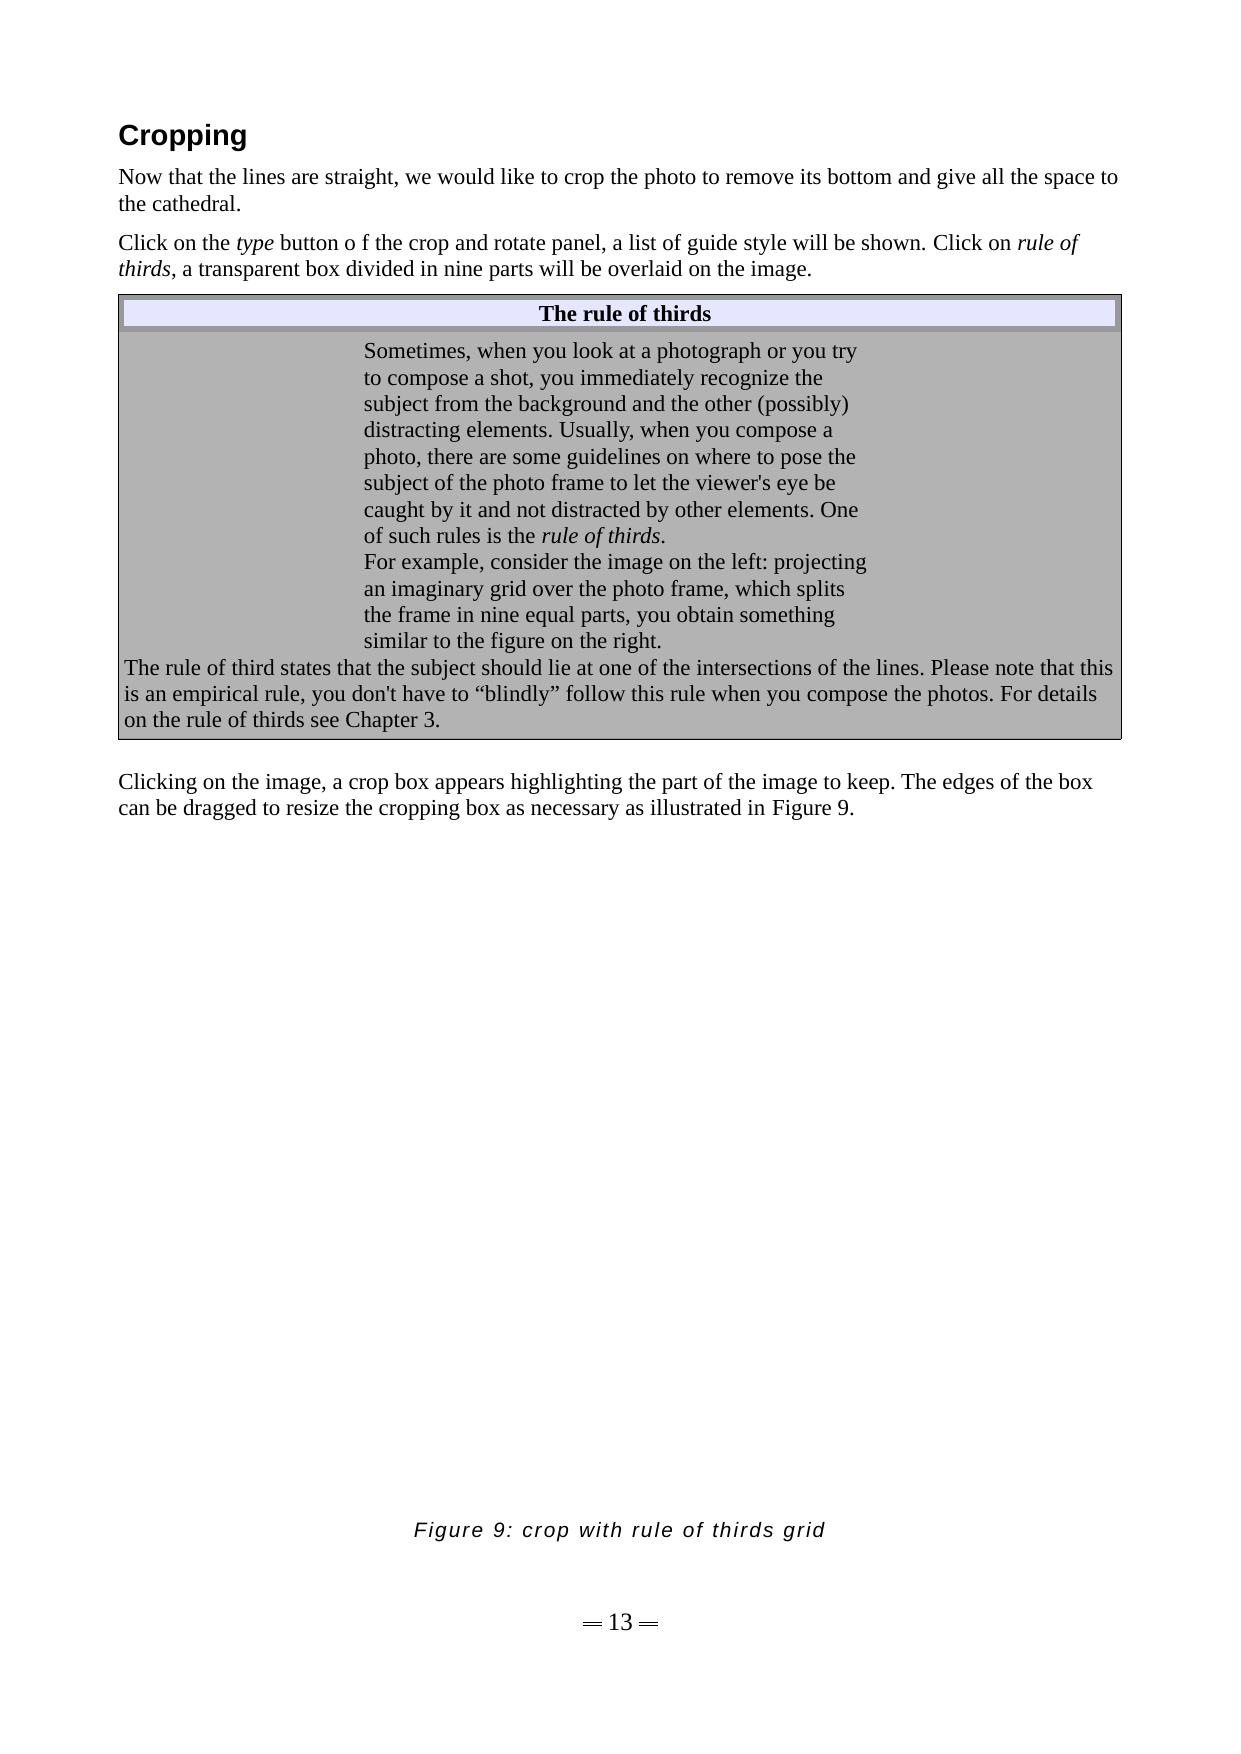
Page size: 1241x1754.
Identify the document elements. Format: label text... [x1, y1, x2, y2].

text Clicking on the image, a crop box appears highlighting the part of the image to keep. The edges of the box can be dragged to resize the cropping box as necessary as illustrated in Figure 9. [118, 768, 1122, 821]
text [358, 833, 882, 845]
text Now that the lines are straight, we would like to crop the photo to remove its bottom and give all the space to the cathedral. [118, 163, 1122, 216]
table_cell Sometimes, when you look at a photograph or you try to compose a shot, you immediately recognize the subject from the background and the other (possibly) distracting elements. Usually, when you compose a photo, there are some guidelines on where to pose the subject of the photo frame to let the viewer's eye be caught by it and not distracted by other elements. One of such rules is the rule of thirds. For example, consider the image on the left: projecting an imaginary grid over the photo frame, which splits the frame in nine equal parts, you obtain something similar to the figure on the right. The rule of third states that the subject should lie at one of the intersections of the lines. Please note that this is an empirical rule, you don't have to “blindly” follow this rule when you compose the photos. For details on the rule of thirds see Chapter 3. [119, 332, 1121, 738]
text Click on the type button o f the crop and rotate panel, a list of guide style will be shown. Click on rule of thirds, a transparent box divided in nine parts will be overlaid on the image. [118, 229, 1122, 281]
text Figure 9: crop with rule of thirds grid [358, 845, 882, 1541]
table_header The rule of thirds [119, 295, 1121, 332]
subtitle Cropping [118, 118, 1122, 152]
